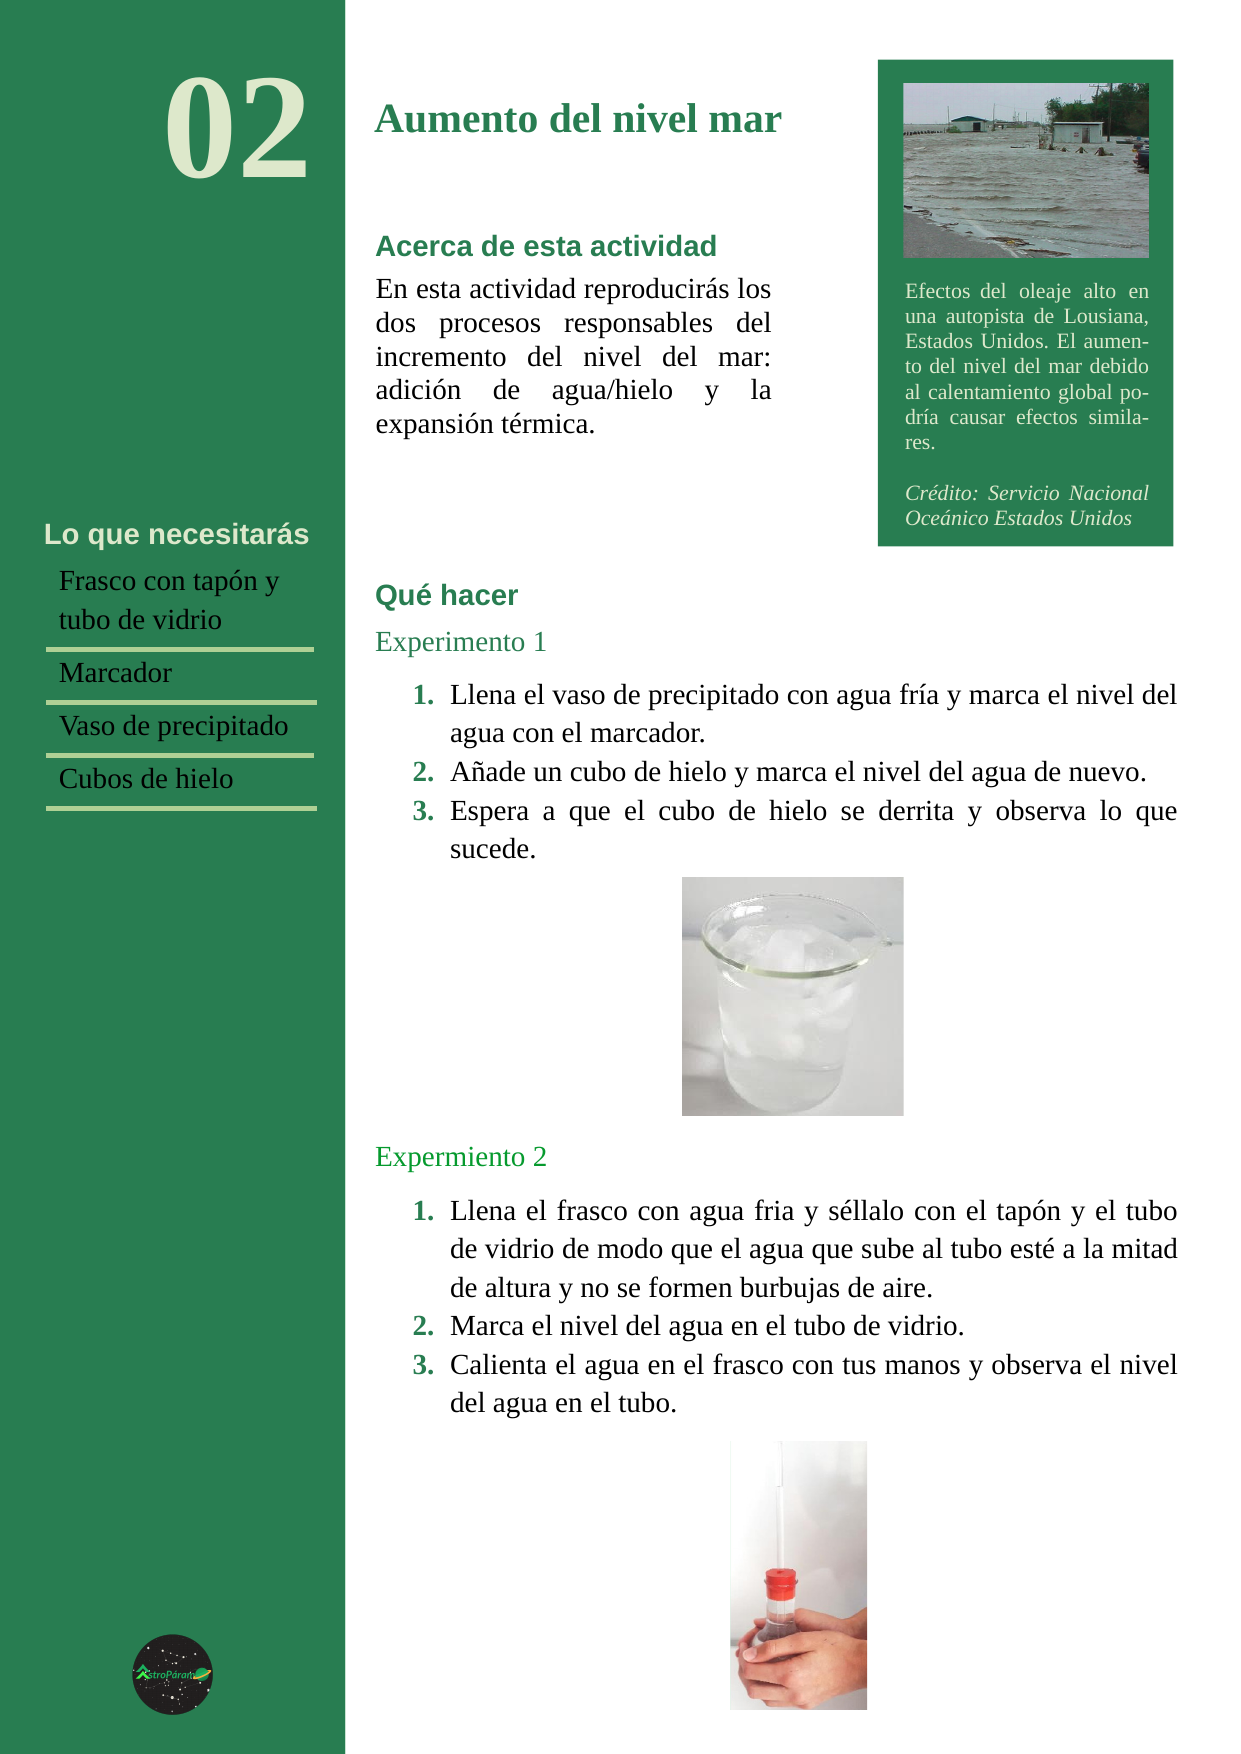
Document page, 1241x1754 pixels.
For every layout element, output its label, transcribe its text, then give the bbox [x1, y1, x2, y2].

subtitle Qué hacer [375, 578, 1179, 611]
list Espera a que el cubo de hielo se derrita y observa lo que sucede. [412, 793, 1179, 865]
list Añade un cubo de hielo y marca el nivel del agua de nuevo. [412, 754, 1179, 788]
list Marca el nivel del agua en el tubo de vidrio. [412, 1308, 1179, 1342]
text Experimento 1 [375, 624, 1179, 657]
text Expermiento 2 [375, 1139, 1179, 1173]
picture [730, 1441, 868, 1710]
list Llena el vaso de precipitado con agua fría y marca el nivel del agua con el marcador. [412, 677, 1179, 749]
picture [131, 1633, 214, 1716]
subtitle Acerca de esta actividad [375, 229, 877, 263]
picture [903, 83, 1149, 258]
list Llena el frasco con agua fria y séllalo con el tapón y el tubo de vidrio de modo que el agua que sube al tubo esté a la mitad de altura y no se formen burbujas de aire. [412, 1193, 1179, 1303]
picture [682, 877, 904, 1116]
list Calienta el agua en el frasco con tus manos y observa el nivel del agua en el tubo. [412, 1347, 1179, 1419]
